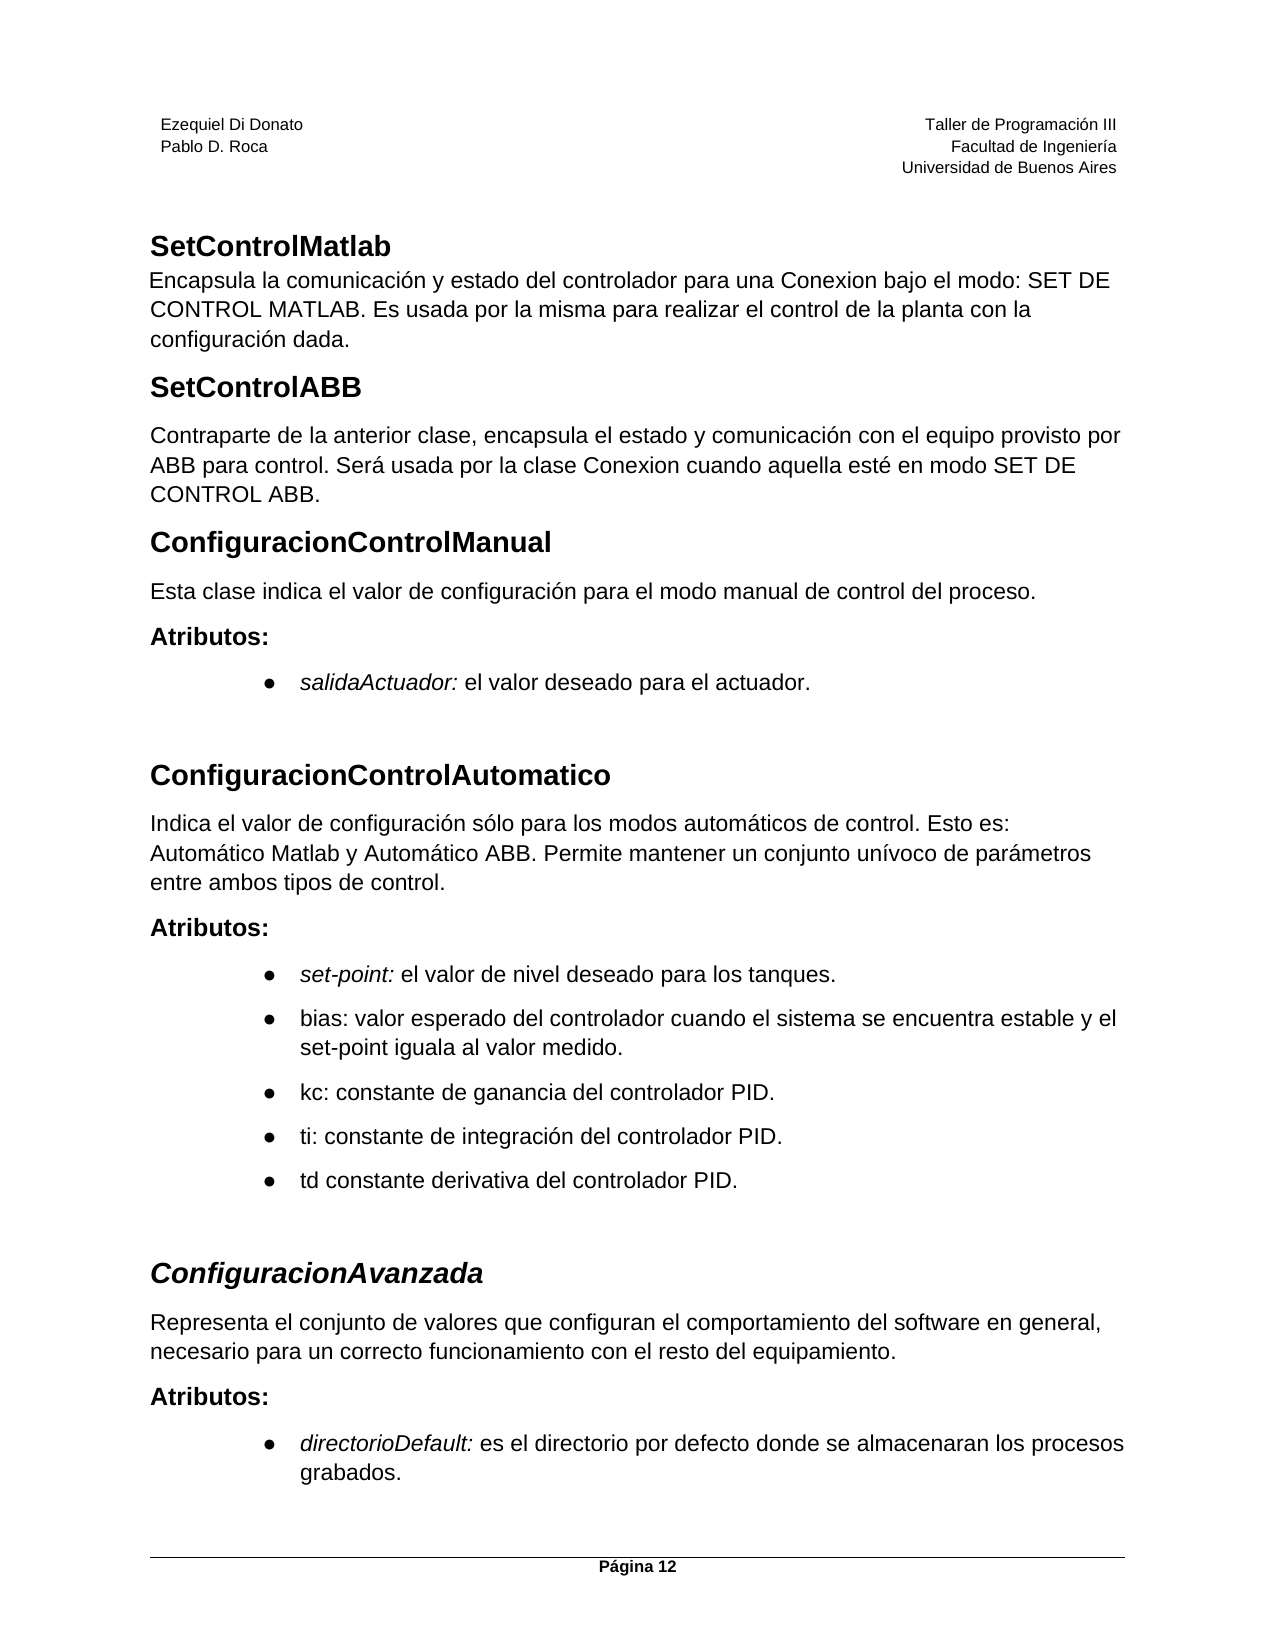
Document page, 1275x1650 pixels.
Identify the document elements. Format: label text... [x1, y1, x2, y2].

list bias: valor esperado del controlador cuando el sistema se encuentra estable y el set-point iguala al valor medido. [262, 1006, 1125, 1061]
subtitle Atributos: [150, 623, 1125, 651]
list salidaActuador: el valor deseado para el actuador. [262, 670, 1125, 696]
list kc: constante de ganancia del controlador PID. [262, 1079, 1125, 1105]
subtitle Atributos: [150, 914, 1125, 942]
text Representa el conjunto de valores que configuran el comportamiento del software en general, necesario para un correcto funcionamiento con el resto del equipamiento. [150, 1309, 1125, 1364]
subtitle ConfiguracionControlAutomatico [150, 759, 1125, 791]
text Indica el valor de configuración sólo para los modos automáticos de control. Esto es: Automático Matlab y Automático ABB. Permite mantener un conjunto unívoco de parámetros entre ambos tipos de control. [150, 811, 1125, 896]
subtitle SetControlMatlab [150, 230, 1125, 263]
text Esta clase indica el valor de configuración para el modo manual de control del proceso. [150, 578, 1125, 604]
subtitle Encapsula la comunicación y estado del controlador para una Conexion bajo el modo: SET DE CONTROL MATLAB. Es usada por la misma para realizar el control de la planta con la configuración dada. [148, 267, 1125, 352]
list directorioDefault: es el directorio por defecto donde se almacenaran los procesos grabados. [262, 1430, 1125, 1485]
list ti: constante de integración del controlador PID. [262, 1124, 1125, 1149]
list set-point: el valor de nivel deseado para los tanques. [262, 961, 1125, 987]
subtitle SetControlABB [150, 371, 1125, 403]
subtitle ConfiguracionAvanzada [150, 1257, 1125, 1289]
subtitle ConfiguracionControlManual [150, 526, 1125, 559]
list td constante derivativa del controlador PID. [262, 1168, 1125, 1194]
subtitle Atributos: [150, 1383, 1125, 1411]
text Contraparte de la anterior clase, encapsula el estado y comunicación con el equipo provisto por ABB para control. Será usada por la clase Conexion cuando aquella esté en modo SET DE CONTROL ABB. [150, 423, 1125, 507]
